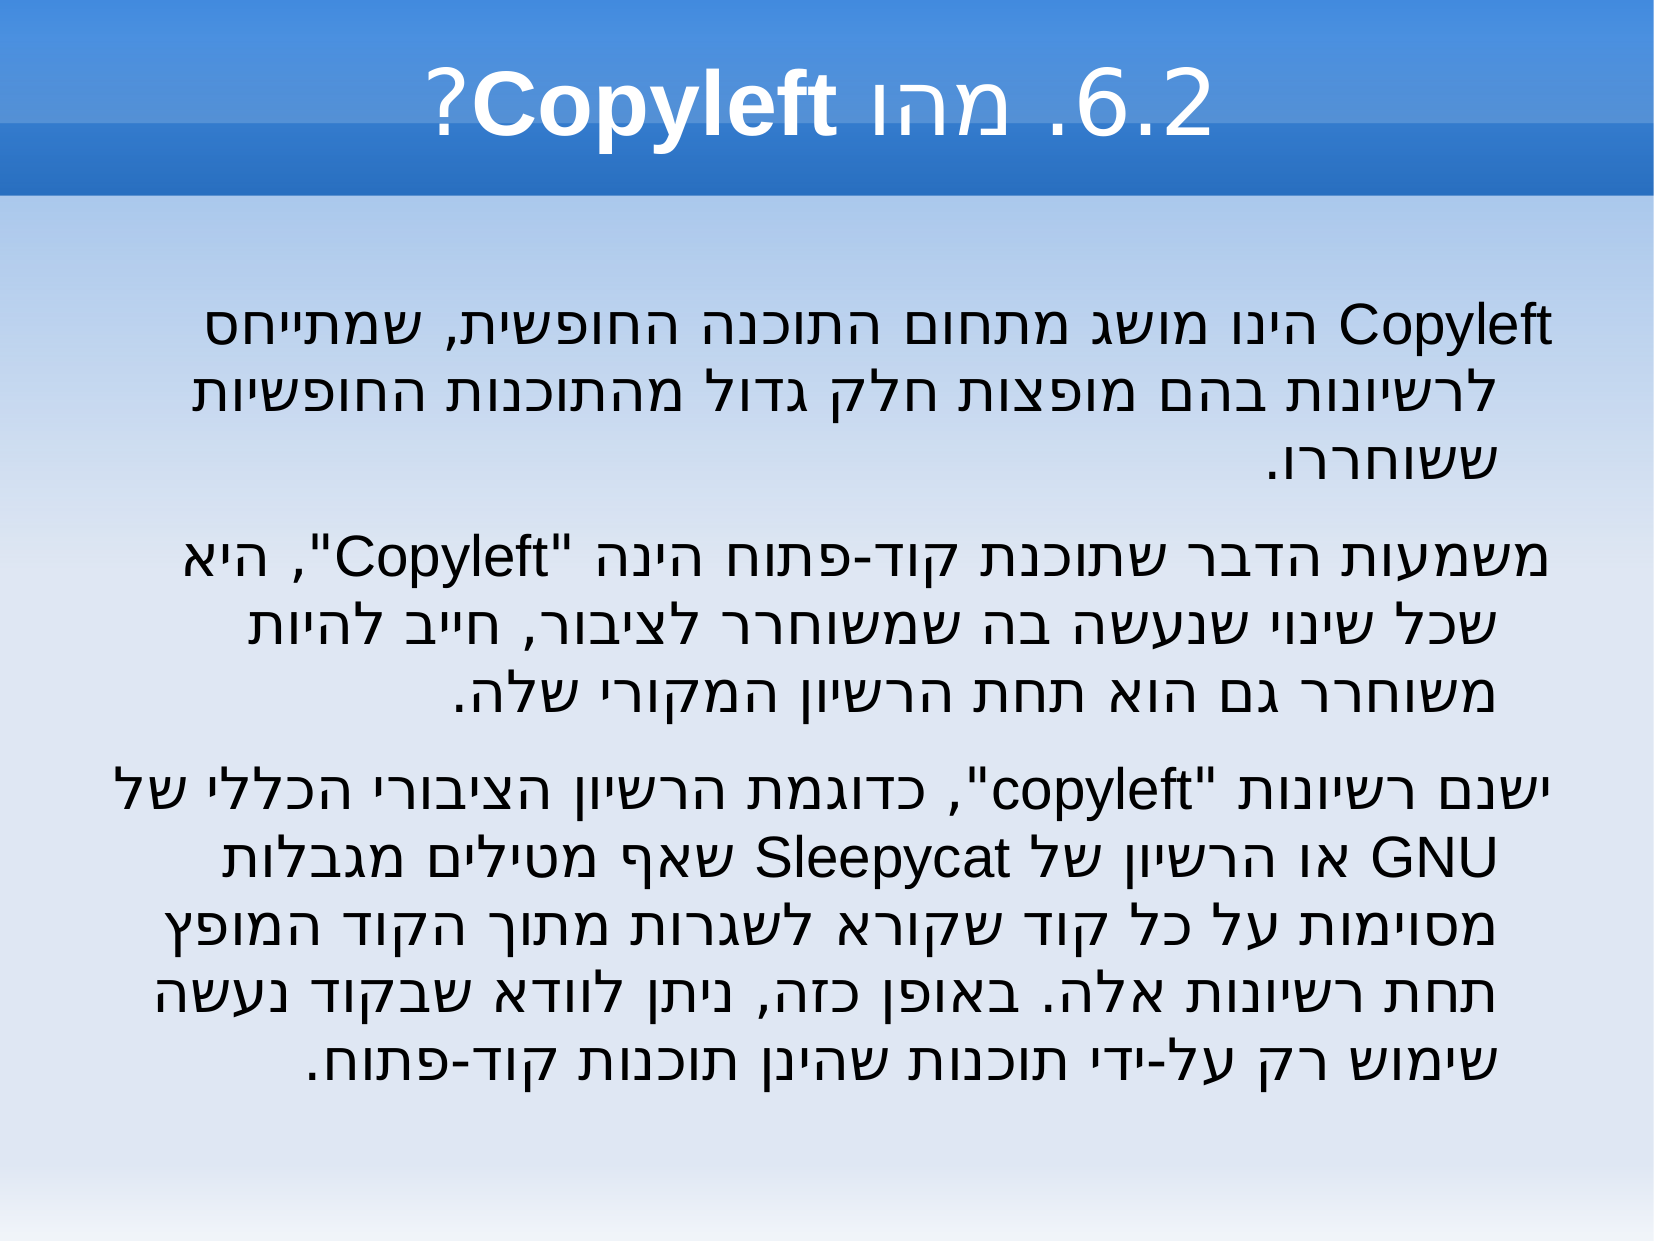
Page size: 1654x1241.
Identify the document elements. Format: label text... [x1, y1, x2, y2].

picture [0, 0, 1654, 1241]
list Copyleft הינו מושג מתחום התוכנה החופשית, שמתייחס לרשיונות בהם מופצות חלק גדול מהתוכנות החופשיות ששוחררו. משמעות הדבר שתוכנת קוד-פתוח הינה "Copyleft", היא שכל שינוי שנעשה בה שמשוחרר לציבור, חייב להיות משוחרר גם הוא תחת הרשיון המקורי שלה. ישנם רשיונות "copyleft", כדוגמת הרשיון הציבורי הכללי של GNU או הרשיון של Sleepycat שאף מטילים מגבלות מסוימות על כל קוד שקורא לשגרות מתוך הקוד המופץ תחת רשיונות אלה. באופן כזה, ניתן לוודא שבקוד נעשה שימוש רק על-ידי תוכנות שהינן תוכנות קוד-פתוח. [82, 290, 1571, 1095]
title 6.2. מהו Copyleft? [76, 7, 1565, 200]
